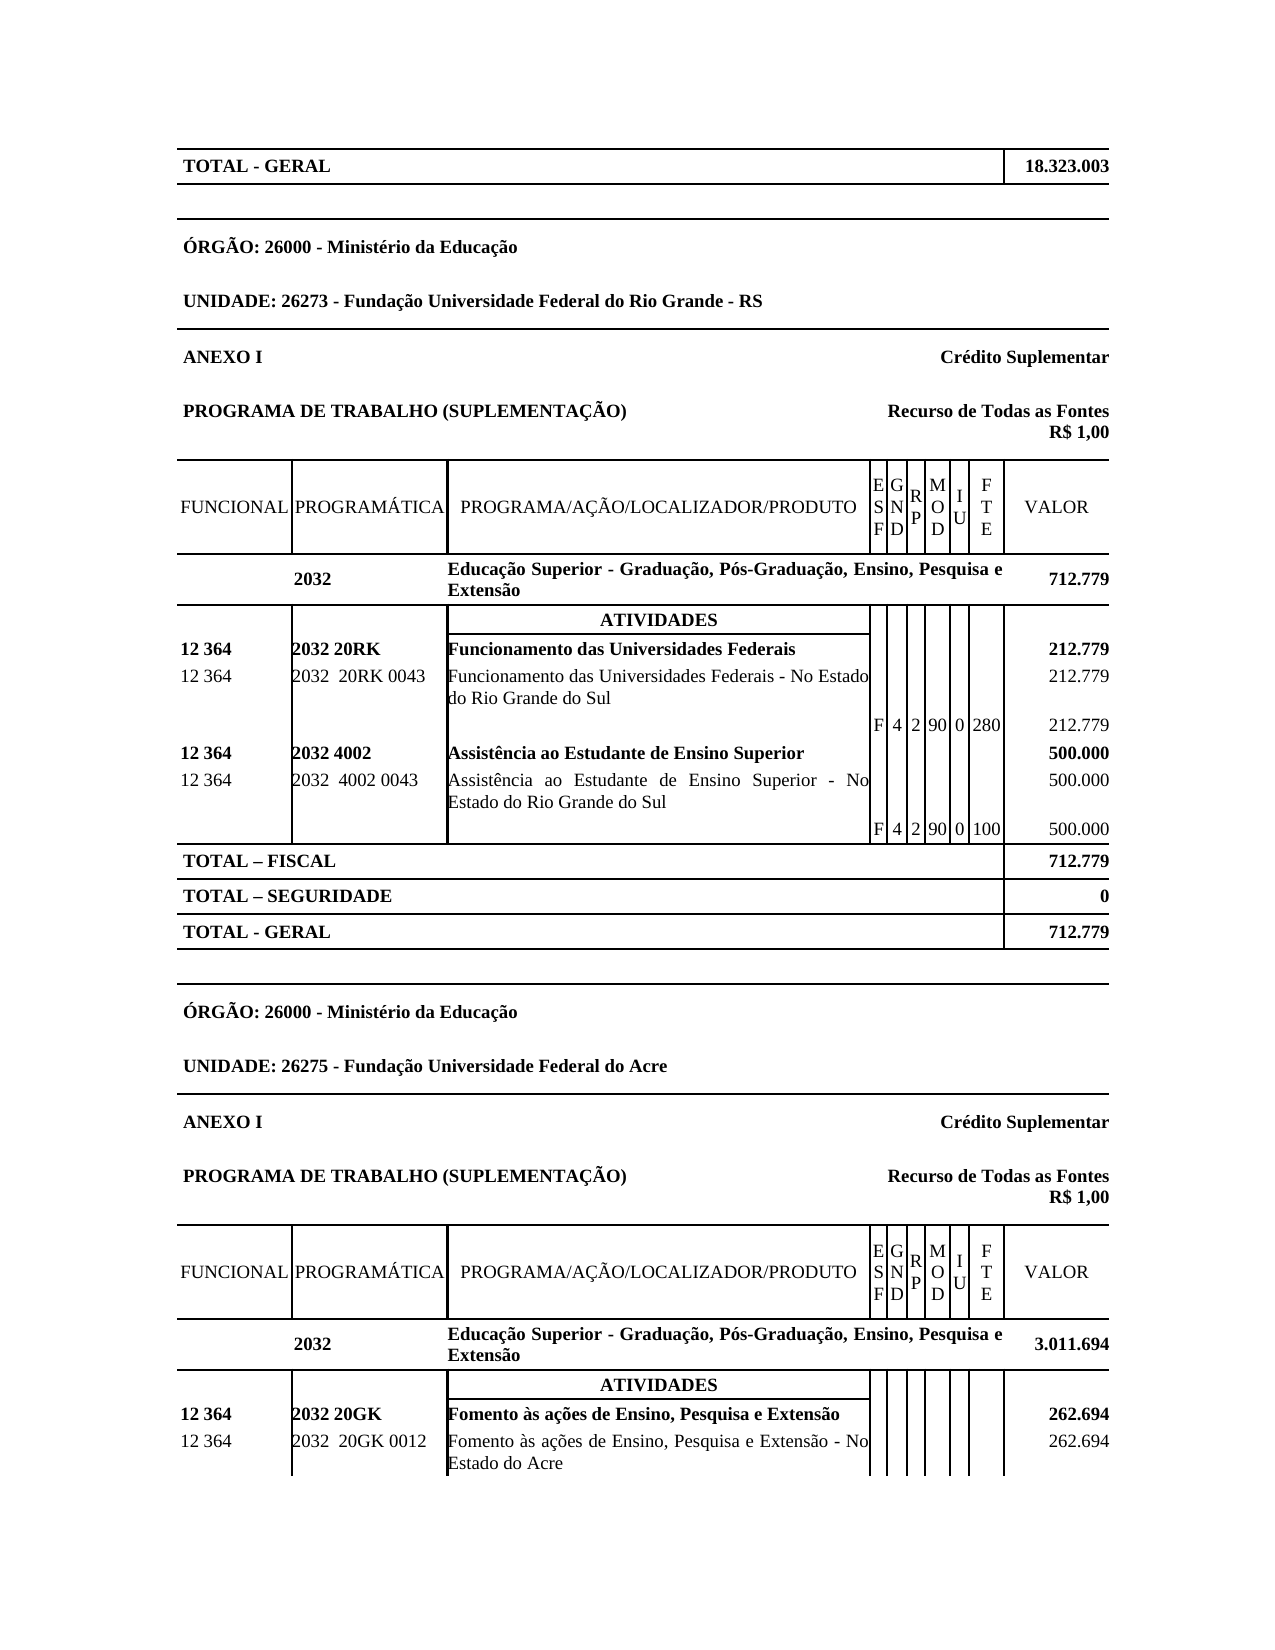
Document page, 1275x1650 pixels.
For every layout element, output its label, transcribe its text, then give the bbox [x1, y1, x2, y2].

table_cell E S F [871, 461, 886, 552]
table_cell 4 [888, 815, 906, 842]
table_cell Recurso de Todas as Fontes R$ 1,00 [870, 384, 1109, 459]
table_cell FUNCIONAL [177, 1226, 291, 1317]
table_cell 712.779 [1005, 915, 1109, 948]
table_cell 212.779 [1005, 711, 1109, 739]
table_cell UNIDADE: 26275 - Fundação Universidade Federal do Acre [177, 1039, 870, 1093]
table_cell [926, 1371, 949, 1398]
table_cell 2032 [177, 1320, 447, 1368]
table_cell [951, 766, 968, 815]
table_cell [908, 1371, 924, 1398]
table_cell 712.779 [1004, 555, 1109, 603]
table_cell [908, 606, 924, 633]
table_cell 12 364 [177, 633, 291, 662]
table_cell [177, 711, 291, 739]
table_cell M O D [926, 1226, 949, 1317]
table_cell E S F [871, 1226, 886, 1317]
table_cell ANEXO I [177, 1095, 870, 1149]
table_cell [888, 739, 906, 766]
table_cell G N D [888, 461, 906, 552]
table_cell F T E [970, 1226, 1003, 1317]
table_cell Fomento às ações de Ensino, Pesquisa e Extensão - No Estado do Acre [449, 1428, 869, 1476]
table_cell [951, 633, 968, 662]
table_cell [908, 633, 924, 662]
table_cell [951, 663, 968, 711]
table_cell [293, 606, 446, 633]
table_cell PROGRAMA/AÇÃO/LOCALIZADOR/PRODUTO [449, 1226, 869, 1317]
table_cell [177, 606, 291, 633]
table_cell [870, 274, 1109, 328]
table_cell 2032 4002 0043 [293, 766, 446, 815]
table_cell F T E [970, 461, 1003, 552]
table_cell [870, 1039, 1109, 1093]
table_cell [970, 1398, 1003, 1427]
table_cell [177, 185, 1003, 218]
table_cell [871, 1428, 886, 1476]
table_cell [1004, 185, 1109, 218]
table_cell 0 [1005, 880, 1109, 913]
table_cell 2032 20RK 0043 [293, 663, 446, 711]
table_cell Assistência ao Estudante de Ensino Superior - No Estado do Rio Grande do Sul [449, 766, 869, 815]
table_cell [871, 606, 886, 633]
table_cell [926, 633, 949, 662]
table_cell [926, 739, 949, 766]
table_cell 12 364 [177, 739, 291, 766]
table_cell TOTAL - GERAL [177, 150, 1003, 183]
table_cell [871, 766, 886, 815]
table_cell 100 [970, 815, 1003, 842]
table_cell [177, 950, 1003, 983]
table_cell 500.000 [1005, 815, 1109, 842]
table_cell Educação Superior - Graduação, Pós-Graduação, Ensino, Pesquisa e Extensão [448, 555, 1003, 603]
table_cell [1004, 950, 1109, 983]
table_cell ANEXO I [177, 330, 870, 383]
table_cell 0 [951, 711, 968, 739]
table_cell [951, 1371, 968, 1398]
table_cell Crédito Suplementar [870, 1095, 1109, 1149]
table_cell Assistência ao Estudante de Ensino Superior [449, 739, 869, 766]
table_cell FUNCIONAL [177, 461, 291, 552]
table_cell 2 [908, 711, 924, 739]
table_cell [1005, 1371, 1109, 1398]
table_cell 212.779 [1005, 663, 1109, 711]
table_cell ÓRGÃO: 26000 - Ministério da Educação [177, 985, 1109, 1039]
table_cell 712.779 [1005, 845, 1109, 878]
table_cell PROGRAMA DE TRABALHO (SUPLEMENTAÇÃO) [177, 1149, 870, 1224]
table_cell [970, 1428, 1003, 1476]
table_cell 212.779 [1005, 633, 1109, 662]
table_cell 12 364 [177, 663, 291, 711]
table_cell [871, 739, 886, 766]
table_cell [871, 633, 886, 662]
table_cell [951, 739, 968, 766]
table_cell [449, 815, 869, 842]
table_cell TOTAL - GERAL [177, 915, 1003, 948]
table_cell M O D [926, 461, 949, 552]
table_cell Crédito Suplementar [870, 330, 1109, 383]
table_cell [951, 1398, 968, 1427]
table_cell 2 [908, 815, 924, 842]
table_cell [970, 606, 1003, 633]
table_cell [888, 766, 906, 815]
table_cell [888, 1428, 906, 1476]
table_cell [951, 606, 968, 633]
table_cell 0 [951, 815, 968, 842]
table_cell Funcionamento das Universidades Federais [449, 635, 869, 662]
table_cell 12 364 [177, 766, 291, 815]
table_cell 90 [926, 815, 949, 842]
table_cell Recurso de Todas as Fontes R$ 1,00 [870, 1149, 1109, 1224]
table_cell 280 [970, 711, 1003, 739]
table_cell [926, 663, 949, 711]
table_cell 4 [888, 711, 906, 739]
table_cell [926, 606, 949, 633]
table_cell 2032 20GK 0012 [293, 1428, 446, 1476]
table_cell [951, 1428, 968, 1476]
table_cell [888, 663, 906, 711]
table_cell [888, 633, 906, 662]
table_cell [970, 739, 1003, 766]
table_cell Funcionamento das Universidades Federais - No Estado do Rio Grande do Sul [449, 663, 869, 711]
table_cell 2032 20RK [293, 633, 446, 662]
table_cell 12 364 [177, 1398, 291, 1427]
table_cell [293, 815, 446, 842]
table_cell 12 364 [177, 1428, 291, 1476]
table_cell [970, 663, 1003, 711]
table_cell [908, 1398, 924, 1427]
table_cell VALOR [1005, 461, 1109, 552]
table_cell [871, 1398, 886, 1427]
table_cell [926, 1398, 949, 1427]
table_cell [888, 1398, 906, 1427]
table_cell Fomento às ações de Ensino, Pesquisa e Extensão [449, 1400, 869, 1427]
table_cell PROGRAMA/AÇÃO/LOCALIZADOR/PRODUTO [449, 461, 869, 552]
table_cell [177, 1371, 291, 1398]
table_cell [449, 711, 869, 739]
table_cell PROGRAMÁTICA [293, 461, 446, 552]
table_cell 90 [926, 711, 949, 739]
table_cell R P [908, 1226, 924, 1317]
table_cell [970, 633, 1003, 662]
table_cell [888, 1371, 906, 1398]
table_cell VALOR [1005, 1226, 1109, 1317]
table_cell [908, 739, 924, 766]
table_cell R P [908, 461, 924, 552]
table_cell 2032 [177, 555, 447, 603]
table_cell [908, 663, 924, 711]
table_cell [177, 815, 291, 842]
table_cell 500.000 [1005, 739, 1109, 766]
table_cell PROGRAMÁTICA [293, 1226, 446, 1317]
table_cell 500.000 [1005, 766, 1109, 815]
table_cell PROGRAMA DE TRABALHO (SUPLEMENTAÇÃO) [177, 384, 870, 459]
table_cell TOTAL – FISCAL [177, 845, 1003, 878]
table_cell 3.011.694 [1004, 1320, 1109, 1368]
table_cell Atividades [449, 606, 869, 633]
table_cell Atividades [449, 1371, 869, 1398]
table_cell I U [951, 461, 968, 552]
table_cell [871, 1371, 886, 1398]
table_cell [908, 1428, 924, 1476]
table_cell [888, 606, 906, 633]
table_cell [293, 1371, 446, 1398]
table_cell 262.694 [1005, 1428, 1109, 1476]
table_cell 262.694 [1005, 1398, 1109, 1427]
table_cell TOTAL – SEGURIDADE [177, 880, 1003, 913]
table_cell [293, 711, 446, 739]
table_cell 18.323.003 [1005, 150, 1109, 183]
table_cell G N D [888, 1226, 906, 1317]
table_cell [1005, 606, 1109, 633]
table_cell [970, 1371, 1003, 1398]
table_cell [871, 663, 886, 711]
table_cell F [871, 815, 886, 842]
table_cell ÓRGÃO: 26000 - Ministério da Educação [177, 220, 1109, 274]
table_cell 2032 4002 [293, 739, 446, 766]
table_cell [926, 1428, 949, 1476]
table_cell Educação Superior - Graduação, Pós-Graduação, Ensino, Pesquisa e Extensão [448, 1320, 1003, 1368]
table_cell [908, 766, 924, 815]
table_cell I U [951, 1226, 968, 1317]
table_cell [926, 766, 949, 815]
table_cell [970, 766, 1003, 815]
table_cell UNIDADE: 26273 - Fundação Universidade Federal do Rio Grande - RS [177, 274, 870, 328]
table_cell F [871, 711, 886, 739]
table_cell 2032 20GK [293, 1398, 446, 1427]
